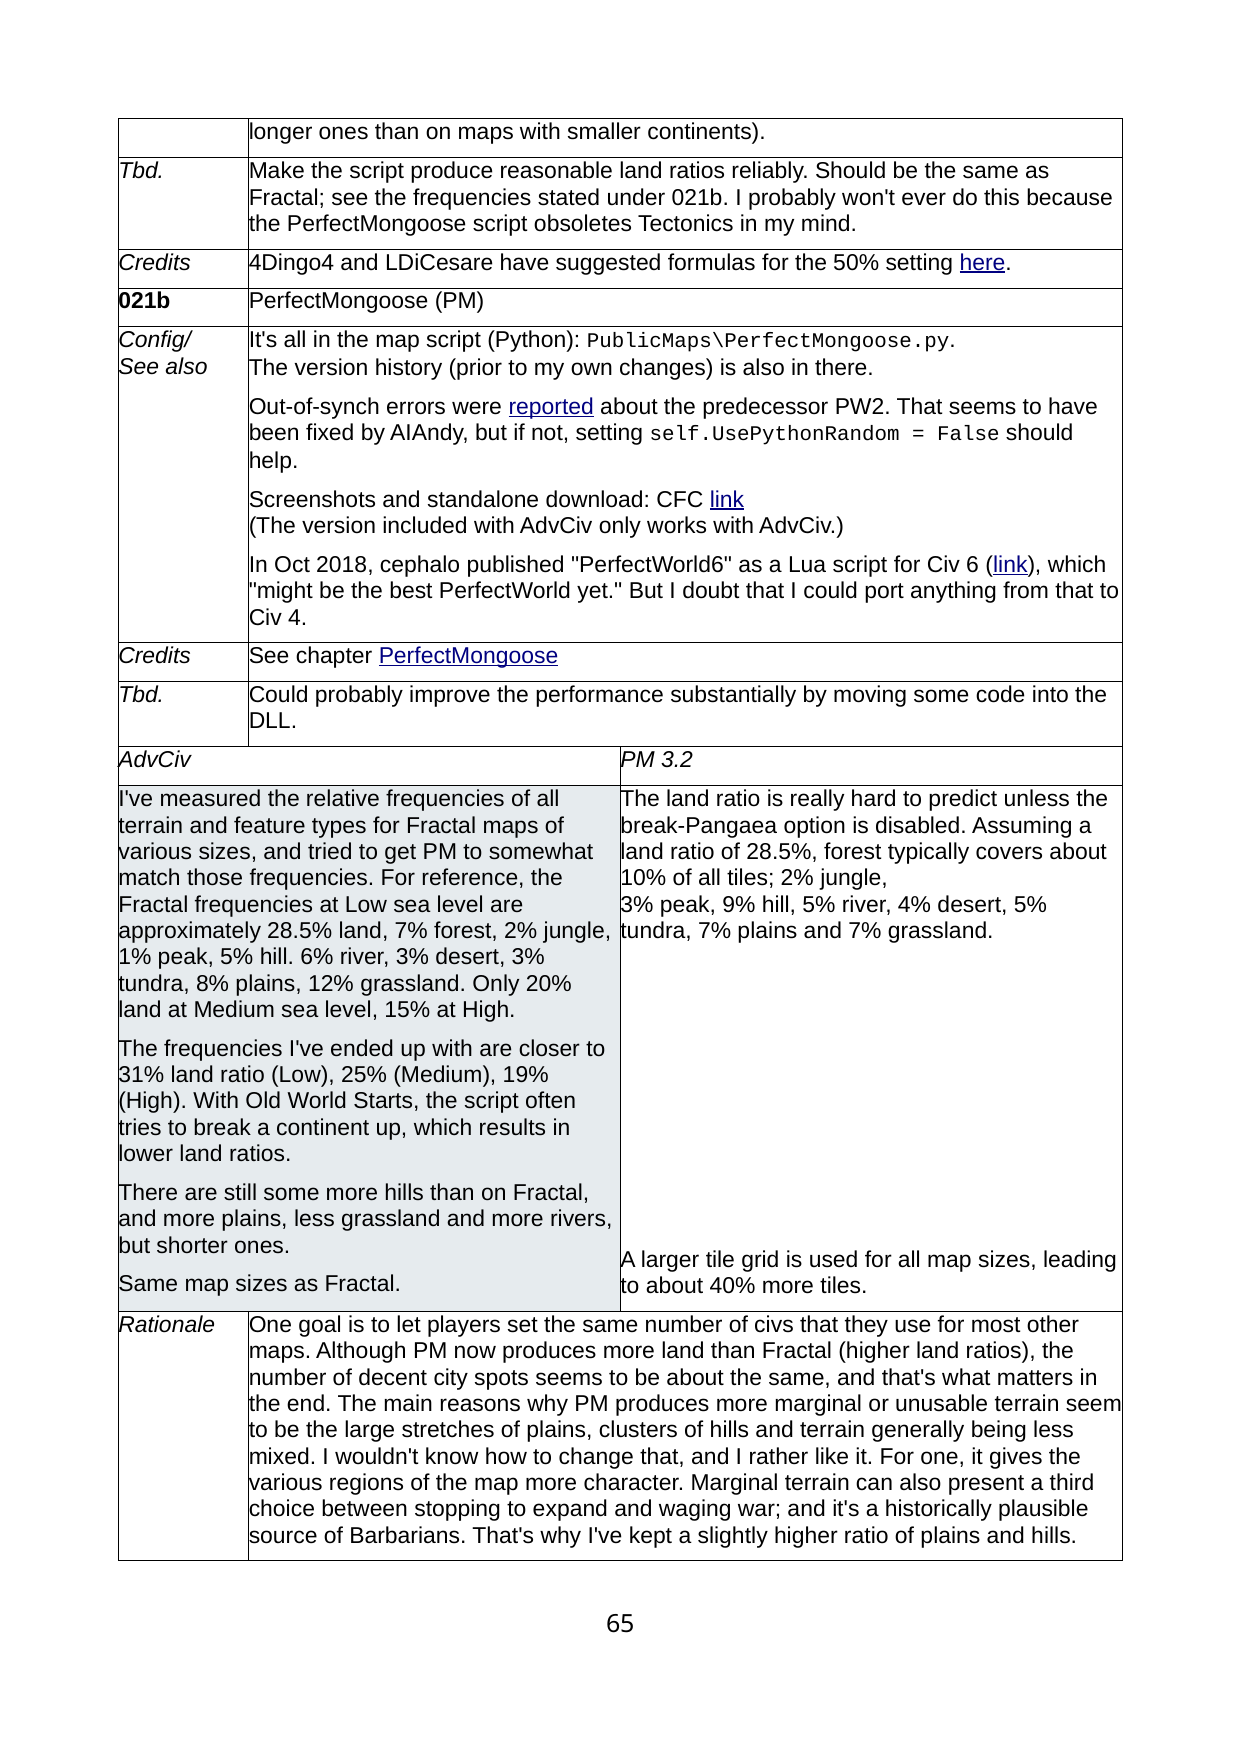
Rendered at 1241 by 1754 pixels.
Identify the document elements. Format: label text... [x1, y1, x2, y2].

table_cell longer ones than on maps with smaller continents). [249, 119, 1122, 157]
table_cell Tbd. [119, 158, 248, 248]
table_cell [119, 119, 248, 157]
table_cell Tbd. [119, 682, 248, 746]
table_cell Make the script produce reasonable land ratios reliably. Should be the same as Fractal; see the frequencies stated under 021b. I probably won't ever do this because the PerfectMongoose script obsoletes Tectonics in my mind. [249, 158, 1122, 248]
table_cell Config/ See also [119, 327, 248, 642]
table_cell PM 3.2 [621, 747, 1122, 785]
table_cell It's all in the map script (Python): PublicMaps\PerfectMongoose.py. The version history (prior to my own changes) is also in there. Out-of-synch errors were reported about the predecessor PW2. That seems to have been fixed by AIAndy, but if not, setting self.UsePythonRandom = False should help. Screenshots and standalone download: CFC link (The version included with AdvCiv only works with AdvCiv.) In Oct 2018, cephalo published "PerfectWorld6" as a Lua script for Civ 6 (link), which "might be the best PerfectWorld yet." But I doubt that I could port anything from that to Civ 4. [249, 327, 1122, 642]
table_cell Credits [119, 643, 248, 681]
table_cell AdvCiv [119, 747, 620, 785]
table_cell One goal is to let players set the same number of civs that they use for most other maps. Although PM now produces more land than Fractal (higher land ratios), the number of decent city spots seems to be about the same, and that's what matters in the end. The main reasons why PM produces more marginal or unusable terrain seem to be the large stretches of plains, clusters of hills and terrain generally being less mixed. I wouldn't know how to change that, and I rather like it. For one, it gives the various regions of the map more character. Marginal terrain can also present a third choice between stopping to expand and waging war; and it's a historically plausible source of Barbarians. That's why I've kept a slightly higher ratio of plains and hills. [249, 1312, 1122, 1560]
table_cell Rationale [119, 1312, 248, 1560]
table_cell Credits [119, 250, 248, 287]
table_cell 021b [119, 289, 248, 326]
table_cell See chapter PerfectMongoose [249, 643, 1122, 681]
table_cell The land ratio is really hard to predict unless the break-Pangaea option is disabled. Assuming a land ratio of 28.5%, forest typically covers about 10% of all tiles; 2% jungle, 3% peak, 9% hill, 5% river, 4% desert, 5% tundra, 7% plains and 7% grassland. A larger tile grid is used for all map sizes, leading to about 40% more tiles. [621, 786, 1122, 1311]
table_cell I've measured the relative frequencies of all terrain and feature types for Fractal maps of various sizes, and tried to get PM to somewhat match those frequencies. For reference, the Fractal frequencies at Low sea level are approximately 28.5% land, 7% forest, 2% jungle, 1% peak, 5% hill. 6% river, 3% desert, 3% tundra, 8% plains, 12% grassland. Only 20% land at Medium sea level, 15% at High. The frequencies I've ended up with are closer to 31% land ratio (Low), 25% (Medium), 19% (High). With Old World Starts, the script often tries to break a continent up, which results in lower land ratios. There are still some more hills than on Fractal, and more plains, less grassland and more rivers, but shorter ones. Same map sizes as Fractal. [119, 786, 620, 1311]
table_cell Could probably improve the performance substantially by moving some code into the DLL. [249, 682, 1122, 746]
table_cell PerfectMongoose (PM) [249, 289, 1122, 326]
table_cell 4Dingo4 and LDiCesare have suggested formulas for the 50% setting here. [249, 250, 1122, 287]
